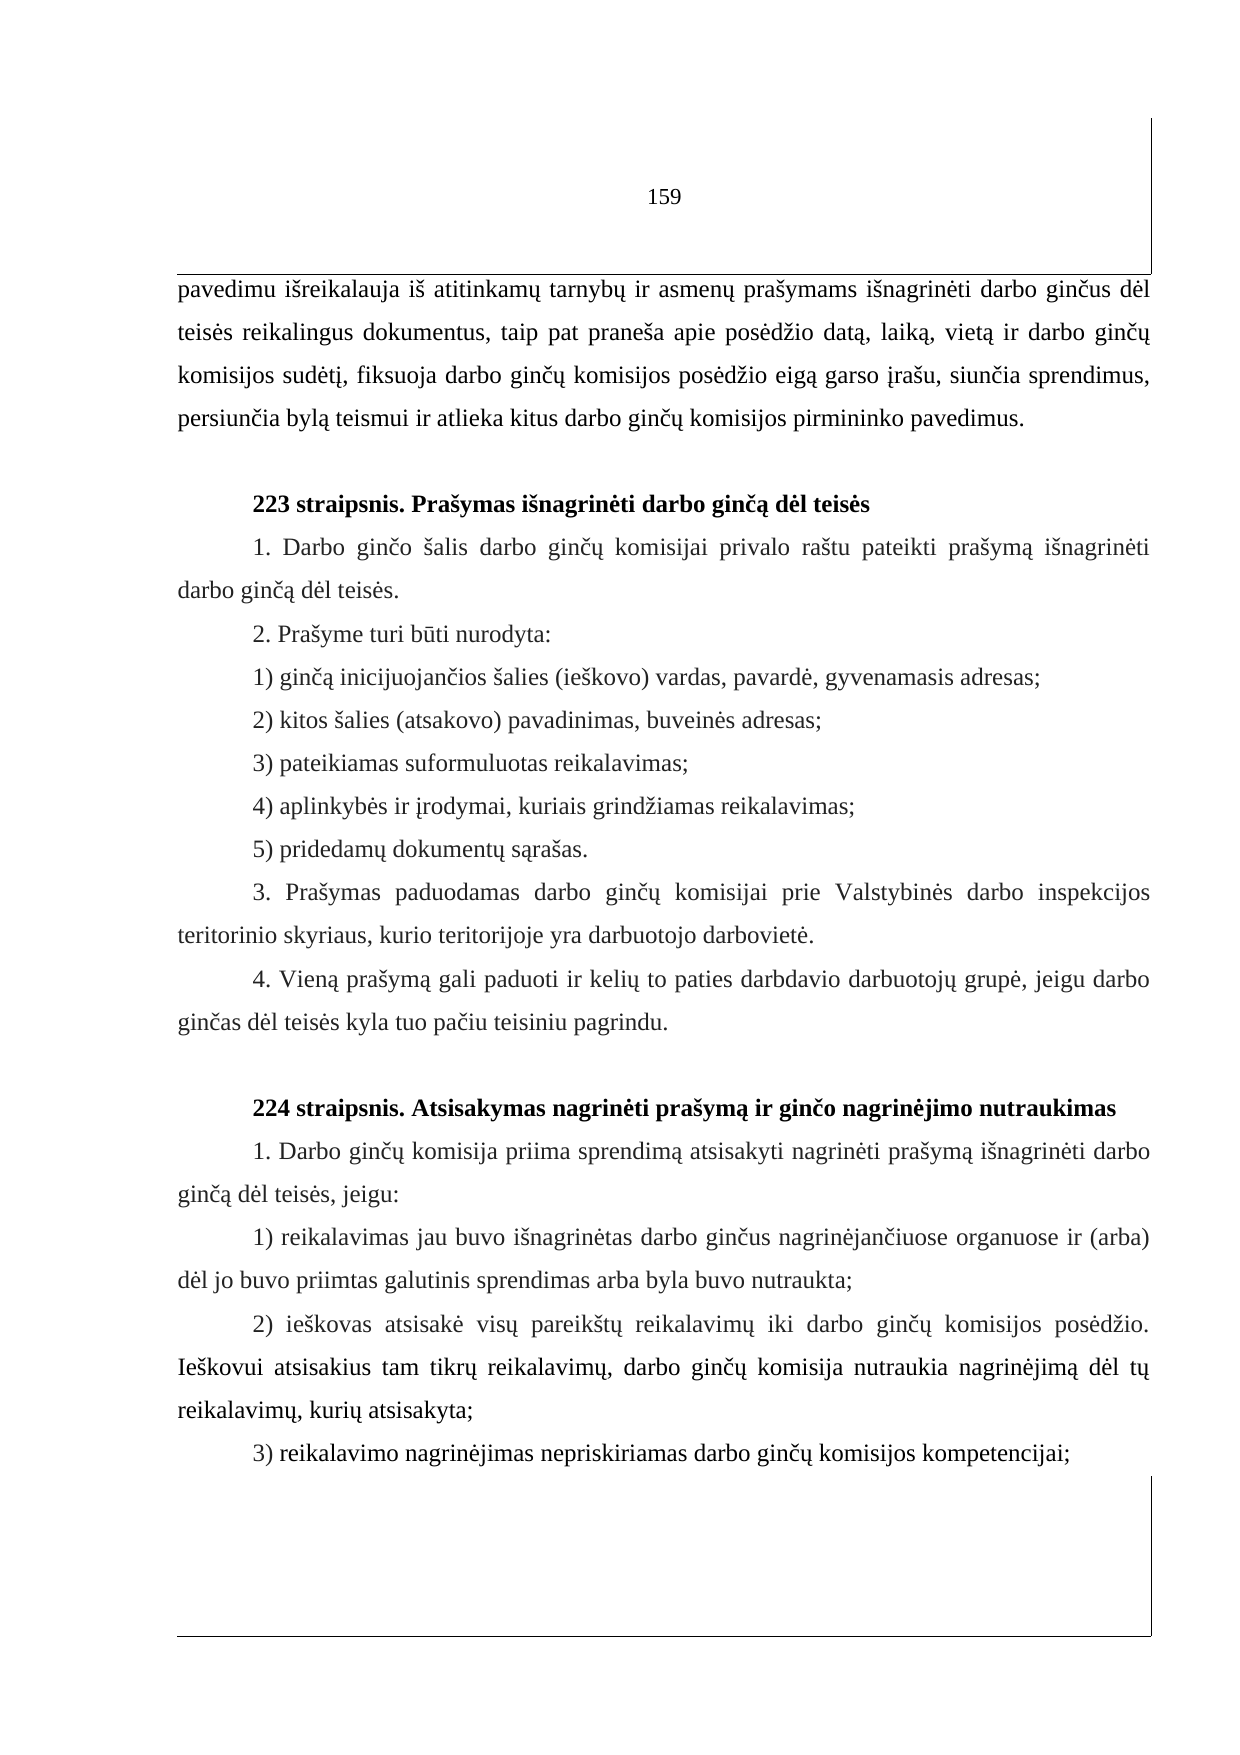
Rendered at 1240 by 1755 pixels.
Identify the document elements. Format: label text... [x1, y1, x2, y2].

text 1. Darbo ginčų komisija priima sprendimą atsisakyti nagrinėti prašymą išnagrinėti darbo ginčą dėl teisės, jeigu: [177, 1136, 1151, 1208]
text pavedimu išreikalauja iš atitinkamų tarnybų ir asmenų prašymams išnagrinėti darbo ginčus dėl teisės reikalingus dokumentus, taip pat praneša apie posėdžio datą, laiką, vietą ir darbo ginčų komisijos sudėtį, fiksuoja darbo ginčų komisijos posėdžio eigą garso įrašu, siunčia sprendimus, persiunčia bylą teismui ir atlieka kitus darbo ginčų komisijos pirmininko pavedimus. [177, 274, 1151, 432]
text 1. Darbo ginčo šalis darbo ginčų komisijai privalo raštu pateikti prašymą išnagrinėti darbo ginčą dėl teisės. [177, 532, 1151, 604]
text 4) aplinkybės ir įrodymai, kuriais grindžiamas reikalavimas; [177, 791, 1151, 820]
text 2. Prašyme turi būti nurodyta: [177, 619, 1151, 647]
text 1) ginčą inicijuojančios šalies (ieškovo) vardas, pavardė, gyvenamasis adresas; [177, 662, 1151, 691]
text 224 straipsnis. Atsisakymas nagrinėti prašymą ir ginčo nagrinėjimo nutraukimas [177, 1093, 1151, 1122]
text 223 straipsnis. Prašymas išnagrinėti darbo ginčą dėl teisės [177, 489, 1151, 518]
text 2) kitos šalies (atsakovo) pavadinimas, buveinės adresas; [177, 705, 1151, 734]
text 4. Vieną prašymą gali paduoti ir kelių to paties darbdavio darbuotojų grupė, jeigu darbo ginčas dėl teisės kyla tuo pačiu teisiniu pagrindu. [177, 964, 1151, 1036]
text 3. Prašymas paduodamas darbo ginčų komisijai prie Valstybinės darbo inspekcijos teritorinio skyriaus, kurio teritorijoje yra darbuotojo darbovietė. [177, 877, 1151, 949]
text 1) reikalavimas jau buvo išnagrinėtas darbo ginčus nagrinėjančiuose organuose ir (arba) dėl jo buvo priimtas galutinis sprendimas arba byla buvo nutraukta; [177, 1222, 1151, 1294]
text 3) reikalavimo nagrinėjimas nepriskiriamas darbo ginčų komisijos kompetencijai; [177, 1438, 1151, 1467]
text 3) pateikiamas suformuluotas reikalavimas; [177, 748, 1151, 777]
text 2) ieškovas atsisakė visų pareikštų reikalavimų iki darbo ginčų komisijos posėdžio. Ieškovui atsisakius tam tikrų reikalavimų, darbo ginčų komisija nutraukia nagrinėjimą dėl tų reikalavimų, kurių atsisakyta; [177, 1309, 1151, 1424]
text 5) pridedamų dokumentų sąrašas. [177, 834, 1151, 863]
